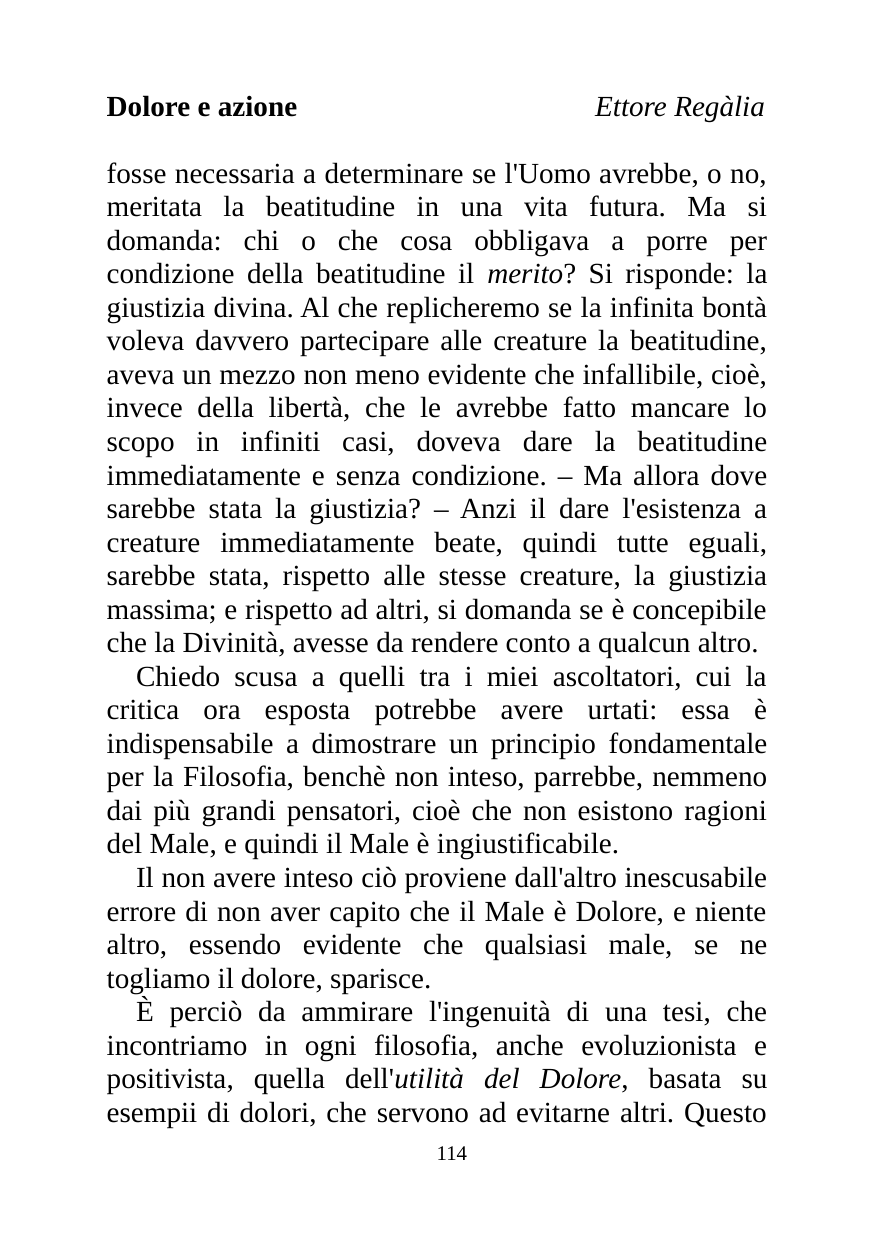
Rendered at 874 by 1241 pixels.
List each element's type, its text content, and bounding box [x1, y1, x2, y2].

text Chiedo scusa a quelli tra i miei ascoltatori, cui la critica ora esposta potrebbe avere urtati: essa è indispensabile a dimostrare un principio fondamentale per la Filosofia, benchè non inteso, parrebbe, nemmeno dai più grandi pensatori, cioè che non esistono ragioni del Male, e quindi il Male è ingiustificabile. [106, 659, 768, 860]
text È perciò da ammirare l'ingenuità di una tesi, che incontriamo in ogni filosofia, anche evoluzionista e positivista, quella dell'utilità del Dolore, basata su esempii di dolori, che servono ad evitarne altri. Questo [106, 994, 768, 1128]
text Il non avere inteso ciò proviene dall'altro inescusabile errore di non aver capito che il Male è Dolore, e niente altro, essendo evidente che qualsiasi male, se ne togliamo il dolore, sparisce. [106, 860, 768, 994]
text fosse necessaria a determinare se l'Uomo avrebbe, o no, meritata la beatitudine in una vita futura. Ma si domanda: chi o che cosa obbligava a porre per condizione della beatitudine il merito? Si risponde: la giustizia divina. Al che replicheremo se la infinita bontà voleva davvero partecipare alle creature la beatitudine, aveva un mezzo non meno evidente che infallibile, cioè, invece della libertà, che le avrebbe fatto mancare lo scopo in infiniti casi, doveva dare la beatitudine immediatamente e senza condizione. – Ma allora dove sarebbe stata la giustizia? – Anzi il dare l'esistenza a creature immediatamente beate, quindi tutte eguali, sarebbe stata, rispetto alle stesse creature, la giustizia massima; e rispetto ad altri, si domanda se è concepibile che la Divinità, avesse da rendere conto a qualcun altro. [106, 156, 768, 659]
